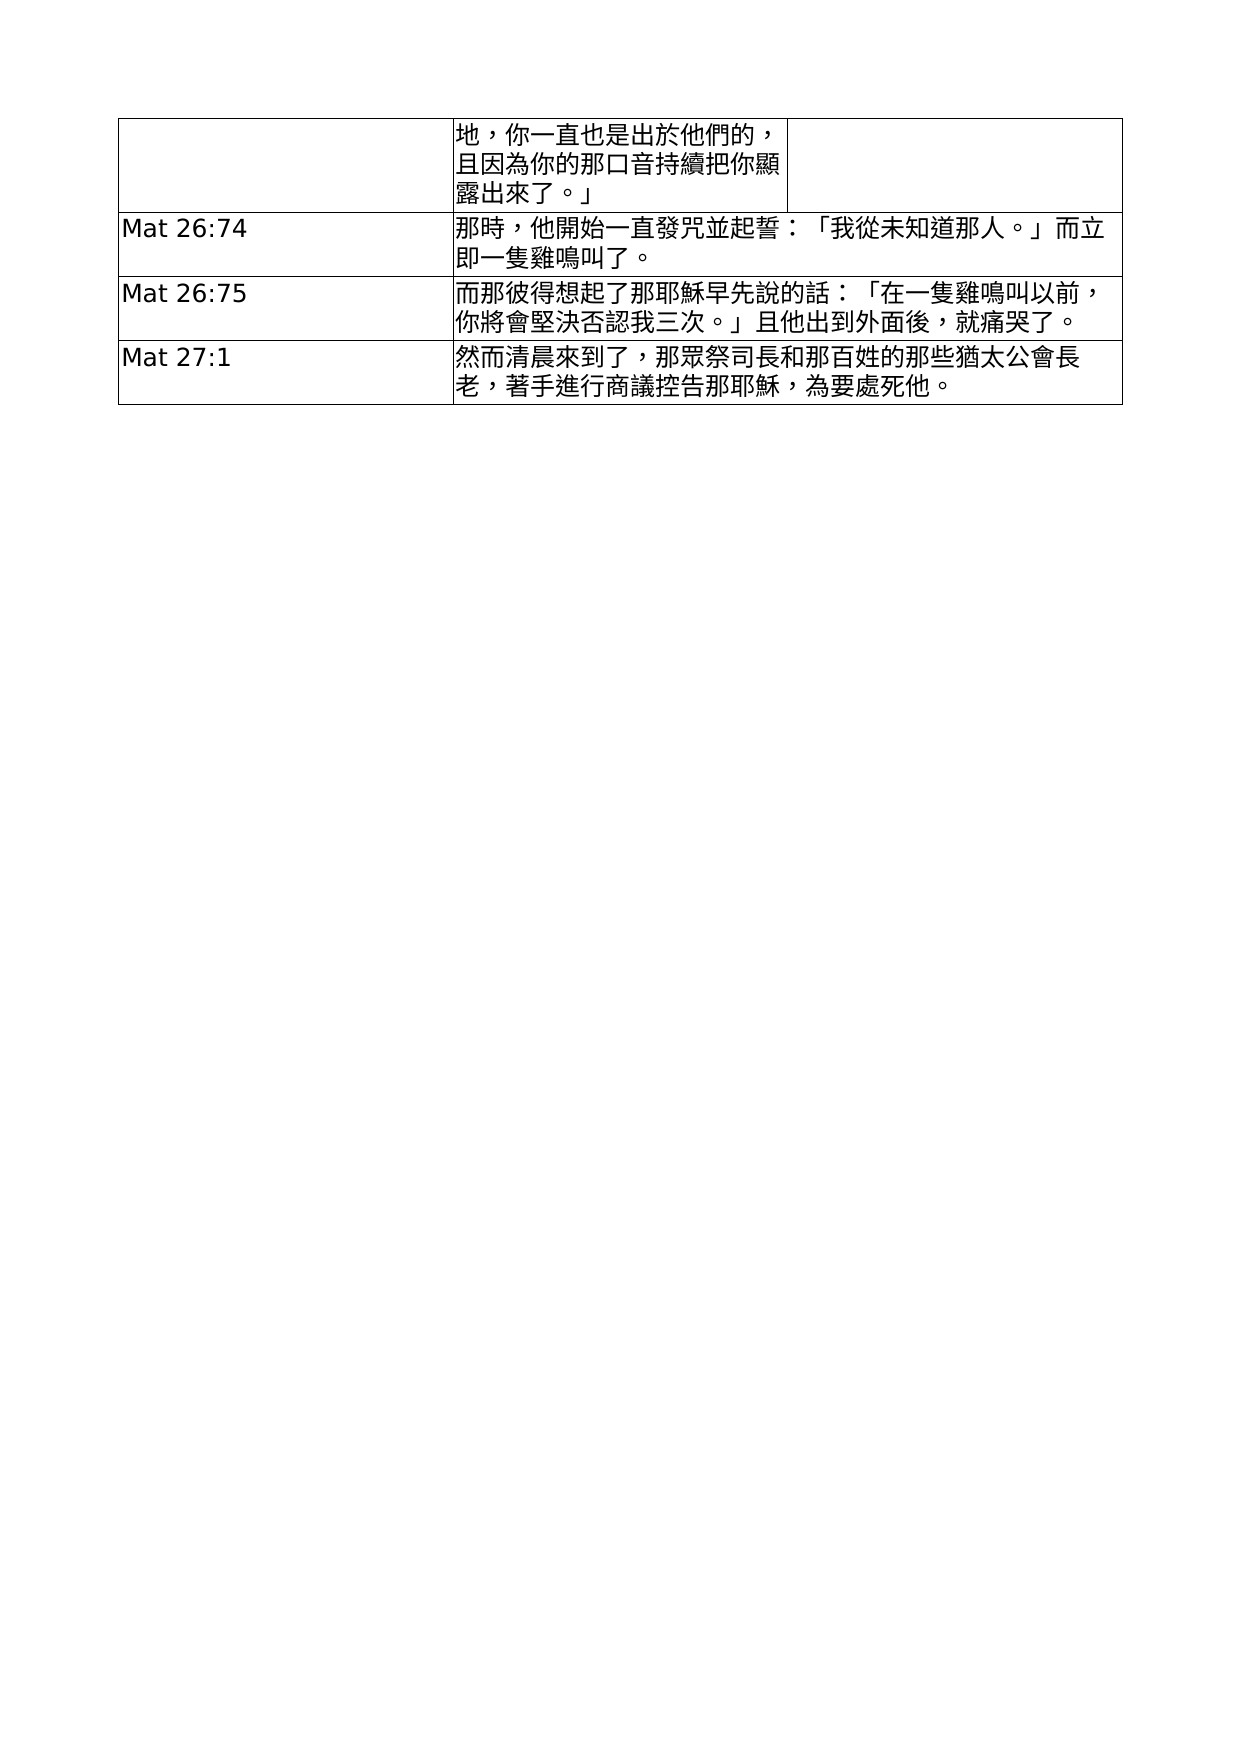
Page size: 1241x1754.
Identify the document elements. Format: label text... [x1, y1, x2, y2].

table_cell [119, 119, 453, 212]
table_cell 地，你一直也是出於他們的，且因為你的那口音持續把你顯露出來了。」 [454, 119, 787, 212]
table_cell Mat 26:74 [119, 213, 453, 276]
table_cell [788, 119, 1122, 212]
table_cell Mat 27:1 [119, 341, 453, 404]
table_cell 那時，他開始一直發咒並起誓：「我從未知道那人。」而立即一隻雞鳴叫了。 [454, 213, 1122, 276]
table_cell Mat 26:75 [119, 277, 453, 340]
table_cell 而那彼得想起了那耶穌早先說的話：「在一隻雞鳴叫以前，你將會堅決否認我三次。」且他出到外面後，就痛哭了。 [454, 277, 1122, 340]
table_cell 然而清晨來到了，那眾祭司長和那百姓的那些猶太公會長老，著手進行商議控告那耶穌，為要處死他。 [454, 341, 1122, 404]
